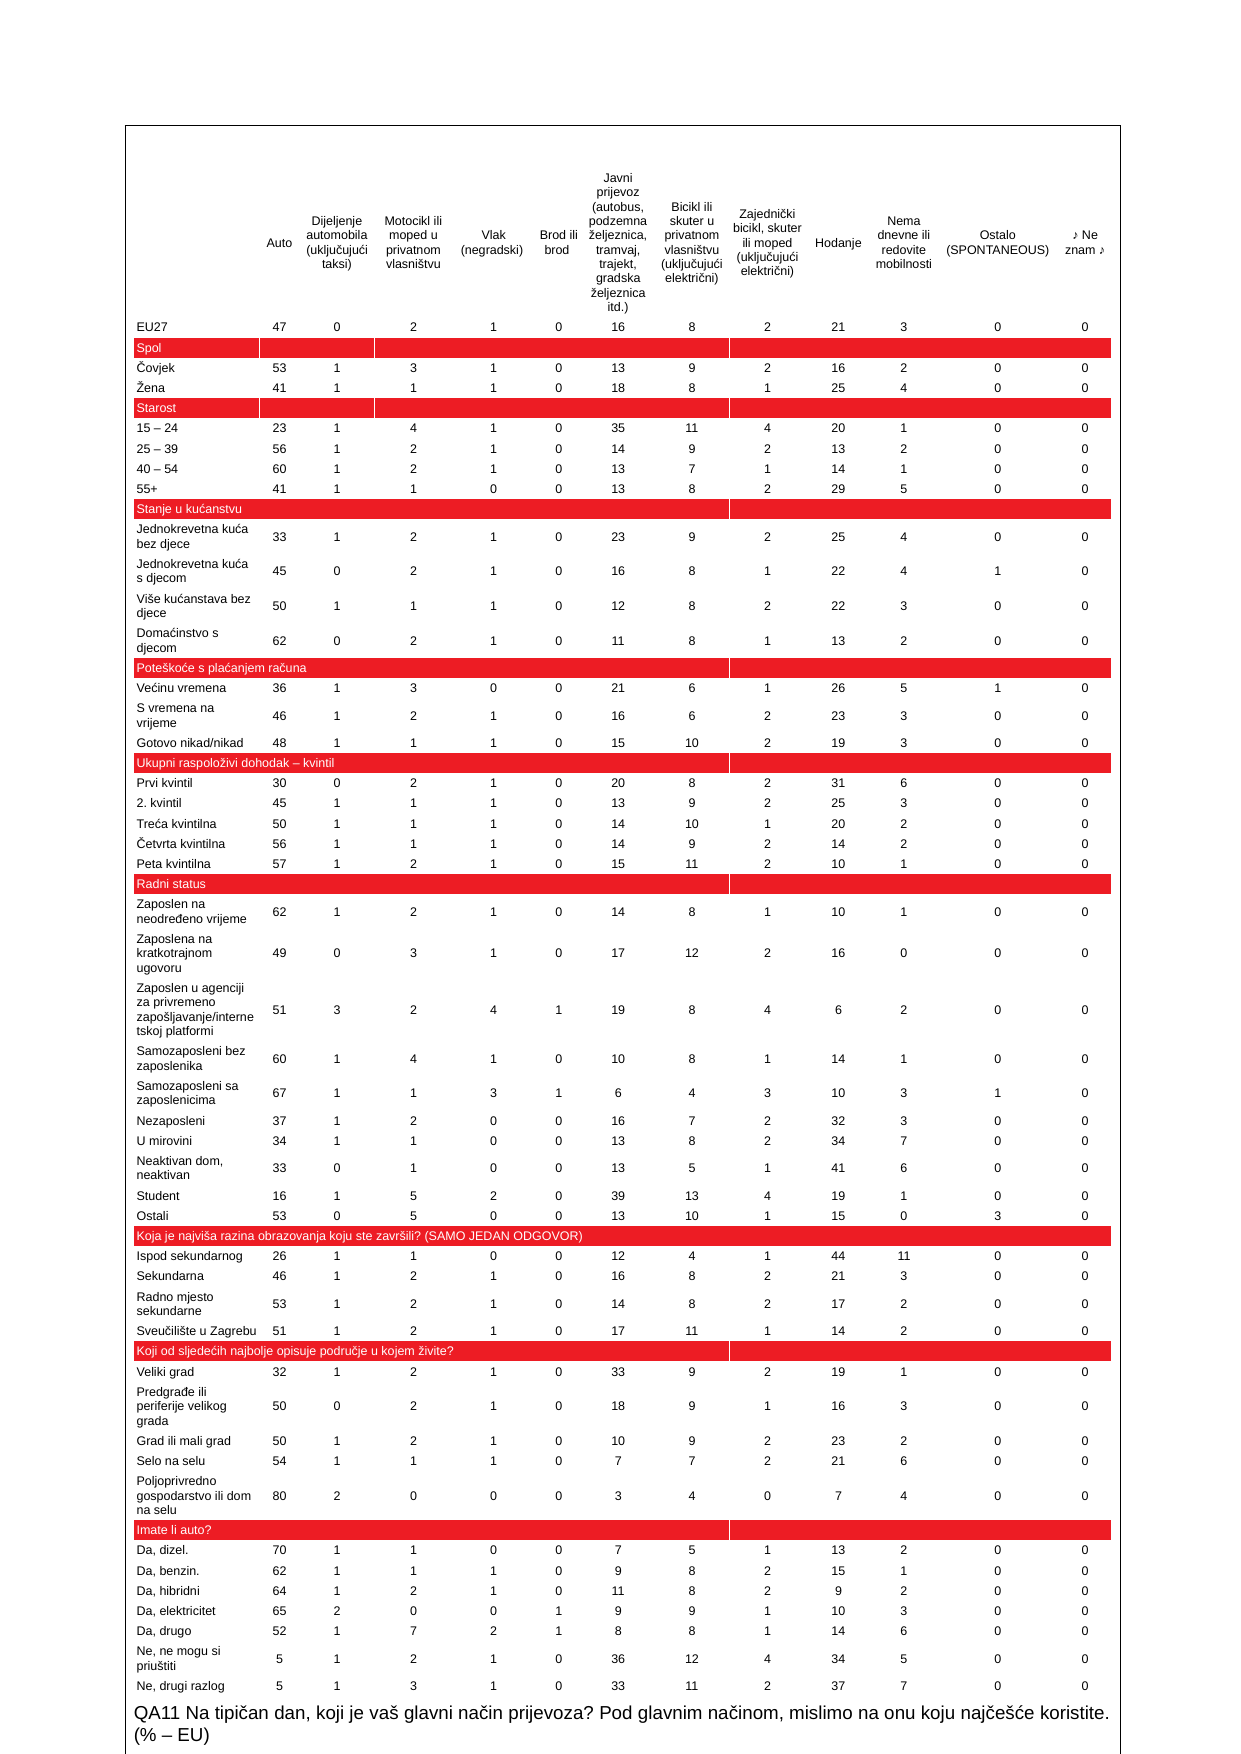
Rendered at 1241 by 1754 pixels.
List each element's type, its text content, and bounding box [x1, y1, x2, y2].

table_cell 44 [805, 1246, 871, 1266]
table_cell 3 [871, 1382, 936, 1431]
table_cell 0 [1059, 814, 1111, 834]
table_cell 0 [535, 589, 582, 623]
table_cell 65 [260, 1601, 299, 1621]
table_cell 16 [582, 1110, 654, 1131]
table_cell 16 [582, 698, 654, 733]
table_cell 14 [582, 834, 654, 854]
table_cell 0 [871, 1206, 936, 1226]
table_cell 19 [805, 1361, 871, 1382]
table_cell 1 [452, 1286, 535, 1321]
table_cell 2 [299, 1601, 374, 1621]
table_cell 52 [260, 1621, 299, 1641]
table_cell 2. kvintil [134, 793, 259, 813]
table_cell 8 [654, 623, 729, 658]
table_cell 7 [805, 1471, 871, 1520]
table_cell 3 [936, 1206, 1059, 1226]
table_cell 2 [452, 1621, 535, 1641]
table_cell Treća kvintilna [134, 814, 259, 834]
table_cell 0 [936, 978, 1059, 1041]
table_cell 0 [1059, 1560, 1111, 1581]
table_cell 8 [654, 894, 729, 929]
table_cell 0 [535, 1131, 582, 1151]
table_cell 6 [654, 678, 729, 698]
table_cell 0 [1059, 1676, 1111, 1696]
table_cell 0 [1059, 1041, 1111, 1076]
table_cell 57 [260, 854, 299, 874]
table_cell 0 [535, 733, 582, 753]
table_cell [582, 499, 654, 519]
table_cell 0 [535, 358, 582, 378]
table_cell 0 [452, 1540, 535, 1560]
table_cell 0 [1059, 1286, 1111, 1321]
table_cell [730, 338, 805, 358]
table_cell 1 [452, 698, 535, 733]
table_cell 10 [805, 1076, 871, 1110]
table_header Brod ili brod [535, 168, 582, 317]
table_cell 1 [452, 733, 535, 753]
table_cell 5 [654, 1151, 729, 1185]
table_cell 0 [936, 834, 1059, 854]
table_cell 0 [1059, 1076, 1111, 1110]
table_cell 2 [375, 1641, 452, 1676]
table_cell 67 [260, 1076, 299, 1110]
table_cell 7 [654, 1110, 729, 1131]
table_cell 30 [260, 773, 299, 793]
table_cell 8 [654, 1286, 729, 1321]
table_cell 3 [375, 1676, 452, 1696]
table_cell 2 [375, 1361, 452, 1382]
table_cell 20 [582, 773, 654, 793]
table_cell [654, 658, 729, 678]
table_cell 0 [1059, 1131, 1111, 1151]
table_header Ostalo (SPONTANEOUS) [936, 168, 1059, 317]
table_cell 0 [730, 1471, 805, 1520]
table_cell 8 [654, 773, 729, 793]
table_cell 5 [871, 1641, 936, 1676]
table_cell 1 [375, 1540, 452, 1560]
table_cell 1 [936, 554, 1059, 588]
table_cell 2 [730, 773, 805, 793]
table_cell 2 [730, 589, 805, 623]
table_cell 5 [654, 1540, 729, 1560]
table_cell 1 [535, 978, 582, 1041]
table_cell 3 [375, 929, 452, 978]
table_cell 0 [936, 459, 1059, 479]
table_cell 1 [452, 378, 535, 398]
table_cell 0 [936, 1361, 1059, 1382]
table_cell 45 [260, 793, 299, 813]
table_cell 0 [936, 418, 1059, 438]
table_cell 2 [730, 1110, 805, 1131]
table_cell 25 [805, 378, 871, 398]
table_cell 19 [582, 978, 654, 1041]
table_cell 2 [730, 1560, 805, 1581]
table_cell 0 [936, 1286, 1059, 1321]
table_cell Da, hibridni [134, 1581, 259, 1601]
table_cell 1 [730, 1382, 805, 1431]
table_cell [805, 1226, 871, 1246]
table_cell 1 [452, 1451, 535, 1471]
table_cell [871, 874, 936, 894]
table_cell 11 [654, 1676, 729, 1696]
table_cell 2 [871, 978, 936, 1041]
table_cell 2 [730, 358, 805, 378]
table_cell 1 [730, 1246, 805, 1266]
table_cell 13 [582, 1131, 654, 1151]
table_cell 0 [535, 1206, 582, 1226]
table_cell 16 [582, 554, 654, 588]
table_cell [535, 874, 582, 894]
table_cell 4 [871, 378, 936, 398]
table_cell 0 [936, 1246, 1059, 1266]
table_cell 9 [582, 1560, 654, 1581]
table_cell 1 [299, 1286, 374, 1321]
table_cell 62 [260, 1560, 299, 1581]
table_cell 8 [654, 554, 729, 588]
table_cell 16 [805, 358, 871, 378]
table_cell [452, 499, 535, 519]
table_cell 6 [871, 1621, 936, 1641]
table_cell 5 [260, 1676, 299, 1696]
table_cell 1 [730, 1540, 805, 1560]
table_cell 16 [582, 1266, 654, 1286]
table_cell 0 [936, 1621, 1059, 1641]
table_cell [582, 753, 654, 773]
table_cell 0 [1059, 773, 1111, 793]
table_cell [730, 398, 805, 418]
table_cell 0 [1059, 1451, 1111, 1471]
table_cell 11 [582, 1581, 654, 1601]
table_cell 0 [1059, 418, 1111, 438]
table_cell 23 [805, 698, 871, 733]
table_cell 12 [654, 929, 729, 978]
table_cell 16 [805, 929, 871, 978]
table_cell 40 – 54 [134, 459, 259, 479]
table_cell 1 [730, 1206, 805, 1226]
table_cell [936, 874, 1059, 894]
table_cell 0 [1059, 623, 1111, 658]
table_cell 0 [535, 854, 582, 874]
table_cell 1 [299, 733, 374, 753]
table_cell 0 [535, 1451, 582, 1471]
table_cell 37 [260, 1110, 299, 1131]
table_cell 1 [730, 814, 805, 834]
table_cell 8 [654, 978, 729, 1041]
table_cell [936, 499, 1059, 519]
table_cell [871, 1226, 936, 1246]
table_cell [654, 753, 729, 773]
table_cell 1 [299, 1540, 374, 1560]
table_cell [535, 1520, 582, 1540]
table_cell 1 [452, 814, 535, 834]
table_cell 50 [260, 589, 299, 623]
table_cell [299, 338, 374, 358]
table_cell 1 [299, 479, 374, 499]
table_cell 2 [730, 1581, 805, 1601]
table_cell 2 [375, 1581, 452, 1601]
table_cell 17 [582, 929, 654, 978]
table_cell 1 [299, 834, 374, 854]
table_cell 1 [375, 1246, 452, 1266]
table_cell 22 [805, 554, 871, 588]
table_cell 15 – 24 [134, 418, 259, 438]
table_cell [730, 658, 805, 678]
table_cell [730, 753, 805, 773]
table_cell 16 [582, 317, 654, 337]
table_cell 15 [582, 733, 654, 753]
table_cell 1 [452, 773, 535, 793]
table_cell 50 [260, 814, 299, 834]
table_cell 8 [654, 1560, 729, 1581]
table_cell 14 [582, 894, 654, 929]
table_cell 32 [260, 1361, 299, 1382]
table_cell 3 [375, 358, 452, 378]
table_cell 0 [535, 929, 582, 978]
table_cell 10 [654, 1206, 729, 1226]
table_cell Radni status [134, 874, 535, 894]
table_cell [582, 1520, 654, 1540]
table_cell 1 [299, 378, 374, 398]
table_cell 1 [375, 1560, 452, 1581]
table_cell 54 [260, 1451, 299, 1471]
table_cell 1 [299, 1321, 374, 1341]
table_cell 0 [936, 1110, 1059, 1131]
table_cell 15 [582, 854, 654, 874]
table_cell 0 [936, 317, 1059, 337]
table_cell Selo na selu [134, 1451, 259, 1471]
table_cell 0 [299, 554, 374, 588]
table_cell 1 [299, 1246, 374, 1266]
table_cell 0 [299, 1206, 374, 1226]
table_cell 17 [805, 1286, 871, 1321]
table_cell 0 [535, 459, 582, 479]
table_cell 0 [1059, 1361, 1111, 1382]
table_cell 4 [654, 1471, 729, 1520]
table_cell [805, 338, 871, 358]
text QA11 Na tipičan dan, koji je vaš glavni način prijevoza? Pod glavnim načinom, mislimo na onu koju najčešće koristite. (% – EU) [133, 1702, 1111, 1745]
table_cell 0 [375, 1601, 452, 1621]
table_cell [535, 338, 582, 358]
table_cell Čovjek [134, 358, 259, 378]
table_cell [535, 499, 582, 519]
table_cell 3 [582, 1471, 654, 1520]
table_cell 0 [1059, 1382, 1111, 1431]
table_cell 0 [535, 317, 582, 337]
table_cell 0 [936, 1041, 1059, 1076]
table_cell 55+ [134, 479, 259, 499]
table_cell 1 [730, 1041, 805, 1076]
table_cell 3 [871, 1110, 936, 1131]
table_cell [654, 1520, 729, 1540]
table_cell 23 [260, 418, 299, 438]
table_cell 3 [871, 1266, 936, 1286]
table_cell 32 [805, 1110, 871, 1131]
table_cell 64 [260, 1581, 299, 1601]
table_cell 60 [260, 1041, 299, 1076]
table_cell Ispod sekundarnog [134, 1246, 259, 1266]
table_cell 1 [452, 929, 535, 978]
table_cell [936, 1520, 1059, 1540]
table_cell 2 [871, 834, 936, 854]
table_cell 2 [871, 439, 936, 459]
table_cell 8 [654, 317, 729, 337]
table_cell Samozaposleni sa zaposlenicima [134, 1076, 259, 1110]
table_cell 1 [375, 589, 452, 623]
table_cell 2 [375, 894, 452, 929]
table_cell [936, 753, 1059, 773]
table_cell 2 [730, 519, 805, 554]
table_cell 1 [730, 378, 805, 398]
table_cell 41 [260, 479, 299, 499]
table_cell 0 [936, 519, 1059, 554]
table_cell 0 [452, 1131, 535, 1151]
table_cell 8 [654, 1581, 729, 1601]
table_cell 1 [375, 479, 452, 499]
table_cell 1 [299, 589, 374, 623]
table_cell 20 [805, 418, 871, 438]
table_cell 0 [1059, 698, 1111, 733]
table_cell 0 [452, 1471, 535, 1520]
table_cell 7 [871, 1131, 936, 1151]
table_cell 13 [805, 623, 871, 658]
table_cell 34 [805, 1131, 871, 1151]
table_cell 0 [535, 1151, 582, 1185]
table_cell 0 [452, 1110, 535, 1131]
table_cell 7 [375, 1621, 452, 1641]
table_header Nema dnevne ili redovite mobilnosti [871, 168, 936, 317]
table_cell 0 [535, 1110, 582, 1131]
table_cell 2 [375, 698, 452, 733]
table_cell [452, 398, 535, 418]
table_cell Žena [134, 378, 259, 398]
table_cell Ne, ne mogu si priuštiti [134, 1641, 259, 1676]
table_cell 48 [260, 733, 299, 753]
table_cell 1 [730, 623, 805, 658]
table_cell 2 [871, 358, 936, 378]
table_cell 0 [936, 1185, 1059, 1206]
table_cell 1 [535, 1076, 582, 1110]
table_cell 1 [452, 1382, 535, 1431]
table_cell [535, 658, 582, 678]
table_cell 1 [452, 1641, 535, 1676]
table_cell 26 [260, 1246, 299, 1266]
table_cell 1 [299, 1076, 374, 1110]
table_cell 0 [535, 814, 582, 834]
table_cell 2 [375, 978, 452, 1041]
table_cell 0 [1059, 1206, 1111, 1226]
table_cell 0 [535, 554, 582, 588]
table_cell Četvrta kvintilna [134, 834, 259, 854]
table_cell 50 [260, 1382, 299, 1431]
table_cell [299, 398, 374, 418]
table_header Bicikl ili skuter u privatnom vlasništvu (uključujući električni) [654, 168, 729, 317]
table_cell 0 [1059, 1151, 1111, 1185]
table_cell Stanje u kućanstvu [134, 499, 452, 519]
table_cell Većinu vremena [134, 678, 259, 698]
table_cell 0 [1059, 678, 1111, 698]
table_cell 29 [805, 479, 871, 499]
table_cell 1 [299, 1041, 374, 1076]
table_cell 0 [1059, 978, 1111, 1041]
table_cell 0 [299, 1382, 374, 1431]
table_cell Zaposlena na kratkotrajnom ugovoru [134, 929, 259, 978]
table_cell 1 [299, 1185, 374, 1206]
table_cell 1 [299, 894, 374, 929]
table_cell 1 [299, 698, 374, 733]
table_cell 8 [654, 378, 729, 398]
table_cell 0 [535, 378, 582, 398]
table_cell 14 [805, 1621, 871, 1641]
table_cell 1 [299, 1361, 374, 1382]
table_cell 1 [871, 1361, 936, 1382]
table_cell [375, 398, 452, 418]
table_cell 0 [936, 479, 1059, 499]
table_cell 3 [871, 733, 936, 753]
table_cell 1 [452, 589, 535, 623]
table_cell 1 [299, 519, 374, 554]
table_cell 2 [871, 1581, 936, 1601]
table_cell 1 [535, 1621, 582, 1641]
table_cell 46 [260, 698, 299, 733]
table_cell 56 [260, 439, 299, 459]
table_cell 22 [805, 589, 871, 623]
table_cell 9 [805, 1581, 871, 1601]
table_cell Starost [134, 398, 259, 418]
table_cell 0 [1059, 1110, 1111, 1131]
table_cell 33 [582, 1676, 654, 1696]
table_cell 9 [654, 793, 729, 813]
table_cell 2 [730, 854, 805, 874]
table_cell Zaposlen u agenciji za privremeno zapošljavanje/internetskoj platformi [134, 978, 259, 1041]
table_cell 0 [1059, 929, 1111, 978]
table_cell 0 [1059, 378, 1111, 398]
table_cell Student [134, 1185, 259, 1206]
table_cell 5 [871, 678, 936, 698]
table_cell 0 [535, 834, 582, 854]
table_cell 0 [535, 1266, 582, 1286]
table_cell 13 [805, 1540, 871, 1560]
table_cell 0 [535, 1361, 582, 1382]
table_cell 8 [654, 1266, 729, 1286]
table_cell 2 [375, 1321, 452, 1341]
table_cell [936, 1341, 1059, 1361]
table_cell 45 [260, 554, 299, 588]
table_cell 19 [805, 1185, 871, 1206]
table_cell 12 [582, 589, 654, 623]
table_cell 2 [730, 479, 805, 499]
table_cell 1 [452, 317, 535, 337]
table_cell 3 [871, 317, 936, 337]
table_cell 14 [582, 439, 654, 459]
table_cell 0 [535, 479, 582, 499]
table_cell [1059, 398, 1111, 418]
table_cell 7 [871, 1676, 936, 1696]
table_cell 4 [871, 554, 936, 588]
table_cell 1 [299, 854, 374, 874]
table_cell 0 [1059, 1266, 1111, 1286]
table_cell 5 [375, 1206, 452, 1226]
table_cell Domaćinstvo s djecom [134, 623, 259, 658]
table_cell Neaktivan dom, neaktivan [134, 1151, 259, 1185]
table_cell 5 [260, 1641, 299, 1676]
table_cell [1059, 658, 1111, 678]
table_cell 1 [871, 854, 936, 874]
table_cell 11 [654, 1321, 729, 1341]
table_cell 1 [452, 459, 535, 479]
table_cell [1059, 499, 1111, 519]
table_cell [1059, 1520, 1111, 1540]
table_cell 0 [936, 894, 1059, 929]
table_cell 0 [936, 793, 1059, 813]
table_cell 0 [936, 1131, 1059, 1151]
table_cell 0 [936, 589, 1059, 623]
table_cell 0 [1059, 589, 1111, 623]
table_cell [805, 753, 871, 773]
table_cell 1 [299, 459, 374, 479]
table_cell [535, 398, 582, 418]
table_cell [730, 1341, 805, 1361]
table_cell 2 [375, 854, 452, 874]
table_cell [805, 874, 871, 894]
table_cell 49 [260, 929, 299, 978]
table_cell 6 [805, 978, 871, 1041]
table_cell Gotovo nikad/nikad [134, 733, 259, 753]
table_cell 1 [375, 1151, 452, 1185]
table_cell EU27 [134, 317, 259, 337]
table_cell 0 [452, 1601, 535, 1621]
table_cell 13 [654, 1185, 729, 1206]
table_cell [871, 499, 936, 519]
table_cell 6 [871, 773, 936, 793]
table_cell 11 [654, 418, 729, 438]
table_cell 4 [654, 1076, 729, 1110]
table_cell 2 [375, 439, 452, 459]
table_cell 10 [582, 1431, 654, 1451]
table_cell 3 [871, 793, 936, 813]
table_cell 6 [654, 698, 729, 733]
table_cell [654, 398, 729, 418]
table_cell 1 [452, 894, 535, 929]
table_cell Zaposlen na neodređeno vrijeme [134, 894, 259, 929]
table_cell 2 [730, 698, 805, 733]
table_cell 2 [730, 317, 805, 337]
table_cell 2 [375, 317, 452, 337]
table_cell 0 [936, 1382, 1059, 1431]
table_cell 0 [535, 418, 582, 438]
table_cell 2 [730, 1361, 805, 1382]
table_cell 50 [260, 1431, 299, 1451]
table_cell 1 [299, 1131, 374, 1151]
table_cell 1 [730, 678, 805, 698]
table_cell 0 [535, 1246, 582, 1266]
table_cell 3 [871, 589, 936, 623]
table_cell 36 [260, 678, 299, 698]
table_cell 4 [871, 519, 936, 554]
table_cell 0 [1059, 1581, 1111, 1601]
table_cell 1 [452, 519, 535, 554]
table_cell 16 [260, 1185, 299, 1206]
table_cell 31 [805, 773, 871, 793]
table_cell 2 [375, 1266, 452, 1286]
table_cell Da, dizel. [134, 1540, 259, 1560]
table_cell [260, 338, 299, 358]
table_cell 9 [654, 1431, 729, 1451]
table_cell 1 [299, 1266, 374, 1286]
table_cell 1 [375, 1076, 452, 1110]
table_cell [805, 1520, 871, 1540]
table_cell 18 [582, 1382, 654, 1431]
table_cell 0 [1059, 1321, 1111, 1341]
table_cell Ostali [134, 1206, 259, 1226]
table_cell 8 [654, 1131, 729, 1151]
table_cell Prvi kvintil [134, 773, 259, 793]
table_cell 1 [452, 358, 535, 378]
table_cell 9 [654, 358, 729, 378]
table_cell [730, 499, 805, 519]
table_cell 23 [805, 1431, 871, 1451]
table_cell 11 [654, 854, 729, 874]
table_cell 0 [936, 698, 1059, 733]
table_cell 9 [654, 1382, 729, 1431]
table_cell 6 [871, 1151, 936, 1185]
table_cell 35 [582, 418, 654, 438]
table_cell 1 [871, 459, 936, 479]
table_cell [582, 658, 654, 678]
table_cell 0 [299, 317, 374, 337]
table_cell Da, benzin. [134, 1560, 259, 1581]
table_cell 0 [936, 854, 1059, 874]
table_cell 1 [299, 439, 374, 459]
table_cell 14 [805, 459, 871, 479]
table_header ♪ Ne znam ♪ [1059, 168, 1111, 317]
table_cell [936, 338, 1059, 358]
table_cell 4 [654, 1246, 729, 1266]
table_cell 12 [582, 1246, 654, 1266]
table_cell 0 [535, 1540, 582, 1560]
table_cell 3 [375, 678, 452, 698]
table_cell 41 [260, 378, 299, 398]
table_cell 1 [871, 1560, 936, 1581]
table_cell 9 [582, 1601, 654, 1621]
table_cell 46 [260, 1266, 299, 1286]
table_cell 1 [299, 1560, 374, 1581]
table_cell 10 [805, 1601, 871, 1621]
table_cell 1 [452, 793, 535, 813]
table_cell 0 [936, 1676, 1059, 1696]
table_cell 34 [805, 1641, 871, 1676]
table_cell 8 [654, 479, 729, 499]
table_cell [730, 1520, 805, 1540]
table_cell [871, 658, 936, 678]
table_cell 36 [582, 1641, 654, 1676]
table_cell 0 [535, 1185, 582, 1206]
table_cell 0 [936, 623, 1059, 658]
table_cell 1 [299, 793, 374, 813]
table_cell 1 [871, 894, 936, 929]
table_cell 1 [375, 814, 452, 834]
table_cell 9 [654, 1601, 729, 1621]
table_cell 21 [805, 317, 871, 337]
table_cell 0 [535, 773, 582, 793]
table_cell 0 [535, 1382, 582, 1431]
table_header [134, 168, 259, 317]
table_cell 8 [654, 589, 729, 623]
table_cell [805, 398, 871, 418]
table_header Vlak (negradski) [452, 168, 535, 317]
table_cell 2 [375, 1431, 452, 1451]
table_cell 6 [582, 1076, 654, 1110]
table_cell 9 [654, 834, 729, 854]
table_cell 51 [260, 1321, 299, 1341]
table_cell 7 [654, 459, 729, 479]
table_cell 1 [299, 358, 374, 378]
table_cell 0 [1059, 1601, 1111, 1621]
table_cell Da, drugo [134, 1621, 259, 1641]
table_cell 2 [730, 1266, 805, 1286]
table_cell 10 [654, 733, 729, 753]
table_cell 0 [535, 678, 582, 698]
table_cell 0 [375, 1471, 452, 1520]
table_cell 0 [1059, 317, 1111, 337]
table_cell [582, 874, 654, 894]
table_cell 11 [871, 1246, 936, 1266]
table_cell 0 [1059, 1471, 1111, 1520]
table_cell 16 [805, 1382, 871, 1431]
table_cell 12 [654, 1641, 729, 1676]
table_cell 6 [871, 1451, 936, 1471]
table_cell Spol [134, 338, 259, 358]
table_cell 33 [260, 1151, 299, 1185]
table_cell 13 [582, 1206, 654, 1226]
table_cell 0 [452, 1246, 535, 1266]
table_cell 1 [871, 418, 936, 438]
table_cell 13 [582, 1151, 654, 1185]
table_cell 0 [452, 678, 535, 698]
table_cell 0 [299, 623, 374, 658]
table_cell 3 [871, 698, 936, 733]
table_cell [582, 398, 654, 418]
table_cell [805, 658, 871, 678]
table_cell Predgrađe ili periferije velikog grada [134, 1382, 259, 1431]
table_cell 2 [375, 1286, 452, 1321]
table_cell 5 [871, 479, 936, 499]
table_cell Radno mjesto sekundarne [134, 1286, 259, 1321]
table_cell 3 [871, 1076, 936, 1110]
table_cell 1 [299, 1110, 374, 1131]
table_cell 14 [805, 1041, 871, 1076]
table_cell [535, 753, 582, 773]
table_cell 3 [299, 978, 374, 1041]
table_cell 3 [730, 1076, 805, 1110]
table_cell 1 [871, 1041, 936, 1076]
table_cell 2 [730, 834, 805, 854]
table_cell 1 [299, 678, 374, 698]
table_cell 25 [805, 793, 871, 813]
table_cell 25 – 39 [134, 439, 259, 459]
table_cell 1 [730, 459, 805, 479]
table_cell 1 [375, 733, 452, 753]
table_header Auto [260, 168, 299, 317]
table_cell 37 [805, 1676, 871, 1696]
table_cell [936, 658, 1059, 678]
table_cell 1 [299, 814, 374, 834]
table_cell 2 [375, 1382, 452, 1431]
table_cell [871, 1341, 936, 1361]
table_cell 0 [299, 929, 374, 978]
table_cell 1 [375, 1131, 452, 1151]
table_cell 10 [582, 1041, 654, 1076]
table_cell 21 [582, 678, 654, 698]
table_cell 0 [535, 1321, 582, 1341]
table_cell 1 [936, 678, 1059, 698]
table_cell [452, 338, 535, 358]
table_cell 17 [582, 1321, 654, 1341]
table_cell 14 [805, 1321, 871, 1341]
table_cell 4 [730, 418, 805, 438]
table_cell [1059, 874, 1111, 894]
table_cell [871, 338, 936, 358]
table_cell 4 [452, 978, 535, 1041]
table_cell 14 [582, 814, 654, 834]
table_cell [805, 1341, 871, 1361]
table_cell 0 [535, 1560, 582, 1581]
table_cell 0 [936, 1601, 1059, 1621]
table_cell 7 [654, 1451, 729, 1471]
table_cell 0 [535, 894, 582, 929]
table_cell 1 [375, 793, 452, 813]
table_cell 1 [452, 834, 535, 854]
table_cell 4 [730, 978, 805, 1041]
table_cell 13 [582, 459, 654, 479]
table_cell 4 [730, 1641, 805, 1676]
table_cell 0 [936, 1151, 1059, 1185]
table_cell 0 [936, 733, 1059, 753]
table_cell 2 [375, 623, 452, 658]
table_cell 19 [805, 733, 871, 753]
table_cell 1 [375, 1451, 452, 1471]
table_cell 41 [805, 1151, 871, 1185]
table_cell 2 [730, 733, 805, 753]
table_cell Sveučilište u Zagrebu [134, 1321, 259, 1341]
table_cell Grad ili mali grad [134, 1431, 259, 1451]
table_cell 0 [299, 1151, 374, 1185]
table_cell [654, 874, 729, 894]
table_cell Veliki grad [134, 1361, 259, 1382]
table_cell 23 [582, 519, 654, 554]
table_cell 1 [730, 894, 805, 929]
table_cell 11 [582, 623, 654, 658]
table_cell 47 [260, 317, 299, 337]
table_cell 0 [535, 623, 582, 658]
table_cell 1 [452, 1581, 535, 1601]
table_cell 1 [299, 1676, 374, 1696]
table_cell [654, 338, 729, 358]
table_cell 0 [871, 929, 936, 978]
table_cell 4 [871, 1471, 936, 1520]
table_cell 39 [582, 1185, 654, 1206]
table_cell 10 [805, 854, 871, 874]
table_cell 7 [582, 1540, 654, 1560]
table_cell Ukupni raspoloživi dohodak – kvintil [134, 753, 535, 773]
table_cell 0 [1059, 854, 1111, 874]
table_header Javni prijevoz (autobus, podzemna željeznica, tramvaj, trajekt, gradska željeznica itd.) [582, 168, 654, 317]
table_cell 2 [871, 1321, 936, 1341]
table_cell 1 [452, 439, 535, 459]
table_cell 1 [452, 1321, 535, 1341]
table_cell 0 [936, 773, 1059, 793]
table_cell 4 [375, 1041, 452, 1076]
table_cell 4 [375, 418, 452, 438]
table_cell [1059, 1341, 1111, 1361]
table_cell 0 [535, 439, 582, 459]
table_header Dijeljenje automobila (uključujući taksi) [299, 168, 374, 317]
table_cell 0 [452, 1151, 535, 1185]
table_cell [582, 338, 654, 358]
table_cell 1 [936, 1076, 1059, 1110]
table_cell 8 [654, 1041, 729, 1076]
table_cell 2 [375, 519, 452, 554]
table_cell 0 [535, 1431, 582, 1451]
table_cell 2 [375, 1110, 452, 1131]
table_cell 53 [260, 358, 299, 378]
table_cell 1 [730, 554, 805, 588]
table_cell 0 [535, 1286, 582, 1321]
table_cell 2 [452, 1185, 535, 1206]
table_cell 14 [582, 1286, 654, 1321]
table_cell 60 [260, 459, 299, 479]
table_cell 10 [805, 894, 871, 929]
table_cell 0 [1059, 1431, 1111, 1451]
table_cell [654, 499, 729, 519]
table_cell 62 [260, 623, 299, 658]
table_cell 34 [260, 1131, 299, 1151]
table_cell 15 [805, 1560, 871, 1581]
table_cell Koji od sljedećih najbolje opisuje područje u kojem živite? [134, 1341, 729, 1361]
table_cell 70 [260, 1540, 299, 1560]
table_cell 1 [375, 378, 452, 398]
table_cell 62 [260, 894, 299, 929]
table_cell 2 [730, 793, 805, 813]
table_cell 4 [730, 1185, 805, 1206]
table_cell 0 [1059, 1185, 1111, 1206]
table_cell 56 [260, 834, 299, 854]
table_cell 13 [582, 793, 654, 813]
table_cell 2 [730, 1431, 805, 1451]
table_cell [375, 338, 452, 358]
table_cell Više kućanstava bez djece [134, 589, 259, 623]
table_cell Sekundarna [134, 1266, 259, 1286]
table_cell 0 [936, 1451, 1059, 1471]
table_cell 0 [1059, 1621, 1111, 1641]
table_cell 3 [871, 1601, 936, 1621]
table_cell 1 [730, 1621, 805, 1641]
table_cell 0 [1059, 479, 1111, 499]
table_cell 0 [936, 1641, 1059, 1676]
table_cell 0 [535, 698, 582, 733]
table_cell 0 [936, 378, 1059, 398]
table_cell 33 [582, 1361, 654, 1382]
table_cell [936, 398, 1059, 418]
table_cell 0 [1059, 894, 1111, 929]
table_cell 7 [582, 1451, 654, 1471]
table_cell 2 [375, 459, 452, 479]
table_cell [871, 398, 936, 418]
table_cell 0 [1059, 1540, 1111, 1560]
table_header Zajednički bicikl, skuter ili moped (uključujući električni) [730, 168, 805, 317]
table_cell 53 [260, 1206, 299, 1226]
table_cell 0 [1059, 793, 1111, 813]
table_cell 0 [535, 519, 582, 554]
table_cell Poljoprivredno gospodarstvo ili dom na selu [134, 1471, 259, 1520]
table_header Motocikl ili moped u privatnom vlasništvu [375, 168, 452, 317]
table_cell 0 [535, 1581, 582, 1601]
table_cell [1059, 753, 1111, 773]
table_cell 15 [805, 1206, 871, 1226]
table_cell 1 [299, 1451, 374, 1471]
table_cell 0 [936, 1471, 1059, 1520]
table_cell 0 [936, 1266, 1059, 1286]
table_cell 0 [1059, 519, 1111, 554]
table_cell 10 [654, 814, 729, 834]
table_cell 9 [654, 439, 729, 459]
table_cell 1 [299, 418, 374, 438]
table_cell 1 [452, 1266, 535, 1286]
table_cell 3 [452, 1076, 535, 1110]
table_cell 0 [936, 1560, 1059, 1581]
table_cell [260, 398, 299, 418]
table_cell 13 [582, 358, 654, 378]
table_cell 1 [730, 1151, 805, 1185]
table_cell 0 [936, 358, 1059, 378]
table_cell U mirovini [134, 1131, 259, 1151]
table_cell 0 [1059, 834, 1111, 854]
table_cell 2 [730, 1451, 805, 1471]
table_cell 53 [260, 1286, 299, 1321]
table_cell [730, 874, 805, 894]
table_cell Peta kvintilna [134, 854, 259, 874]
table_cell 1 [452, 418, 535, 438]
table_cell 1 [452, 1041, 535, 1076]
table_cell 0 [936, 1431, 1059, 1451]
table_cell 1 [535, 1601, 582, 1621]
table_cell 0 [1059, 1246, 1111, 1266]
table_cell 14 [805, 834, 871, 854]
table_cell [936, 1226, 1059, 1246]
table_cell 0 [1059, 358, 1111, 378]
table_cell 33 [260, 519, 299, 554]
table_cell Imate li auto? [134, 1520, 535, 1540]
table_cell 0 [535, 1641, 582, 1676]
table_cell 21 [805, 1266, 871, 1286]
table_cell 8 [654, 1621, 729, 1641]
table_cell 2 [871, 1286, 936, 1321]
table_cell 0 [1059, 733, 1111, 753]
table_cell [1059, 1226, 1111, 1246]
table_cell 2 [730, 1286, 805, 1321]
table_cell 80 [260, 1471, 299, 1520]
table_cell 0 [936, 814, 1059, 834]
table_cell Jednokrevetna kuća bez djece [134, 519, 259, 554]
table_cell 1 [452, 1676, 535, 1696]
table_cell 2 [299, 1471, 374, 1520]
table_cell 1 [452, 1361, 535, 1382]
table_cell 0 [452, 479, 535, 499]
table_cell Koja je najviša razina obrazovanja koju ste završili? (SAMO JEDAN ODGOVOR) [134, 1226, 805, 1246]
table_cell 13 [805, 439, 871, 459]
table_cell 1 [452, 1560, 535, 1581]
table_cell 0 [299, 773, 374, 793]
table_cell 26 [805, 678, 871, 698]
table_cell Poteškoće s plaćanjem računa [134, 658, 535, 678]
table_cell 1 [299, 1621, 374, 1641]
table_cell 51 [260, 978, 299, 1041]
table_cell 1 [452, 623, 535, 658]
table_cell 0 [535, 1471, 582, 1520]
table_cell Da, elektricitet [134, 1601, 259, 1621]
table_cell Nezaposleni [134, 1110, 259, 1131]
table_cell Ne, drugi razlog [134, 1676, 259, 1696]
table_cell 0 [1059, 439, 1111, 459]
table_cell 0 [936, 1581, 1059, 1601]
table_cell 2 [871, 814, 936, 834]
table_cell S vremena na vrijeme [134, 698, 259, 733]
table_cell 5 [375, 1185, 452, 1206]
table_cell 8 [582, 1621, 654, 1641]
table_cell 0 [936, 929, 1059, 978]
table_cell 1 [730, 1321, 805, 1341]
table_cell [805, 499, 871, 519]
table_cell 0 [535, 793, 582, 813]
table_cell 0 [936, 1540, 1059, 1560]
table_cell 18 [582, 378, 654, 398]
table_cell Samozaposleni bez zaposlenika [134, 1041, 259, 1076]
table_cell 1 [452, 554, 535, 588]
table_cell [871, 1520, 936, 1540]
table_cell 2 [871, 1431, 936, 1451]
table_cell [871, 753, 936, 773]
table_cell 13 [582, 479, 654, 499]
table_cell 2 [871, 623, 936, 658]
table_cell 1 [299, 1641, 374, 1676]
table_cell 0 [1059, 459, 1111, 479]
table_cell 9 [654, 1361, 729, 1382]
table_cell 0 [535, 1676, 582, 1696]
table_cell 2 [730, 1676, 805, 1696]
table_cell 2 [730, 1131, 805, 1151]
table_cell 0 [936, 439, 1059, 459]
table_cell 2 [375, 773, 452, 793]
table_cell 1 [299, 1431, 374, 1451]
table_cell 2 [730, 439, 805, 459]
table_cell 1 [452, 1431, 535, 1451]
table_header Hodanje [805, 168, 871, 317]
table_cell 0 [1059, 554, 1111, 588]
table_cell 1 [375, 834, 452, 854]
table_cell 20 [805, 814, 871, 834]
table_cell 0 [936, 1321, 1059, 1341]
table_cell 2 [871, 1540, 936, 1560]
table_cell 0 [1059, 1641, 1111, 1676]
table_cell 1 [871, 1185, 936, 1206]
table_cell 21 [805, 1451, 871, 1471]
table_cell Jednokrevetna kuća s djecom [134, 554, 259, 588]
table_cell 2 [730, 929, 805, 978]
table_cell 1 [299, 1581, 374, 1601]
table_cell 9 [654, 519, 729, 554]
table_cell 1 [452, 854, 535, 874]
table_cell 0 [452, 1206, 535, 1226]
table_cell 2 [375, 554, 452, 588]
table_cell 0 [535, 1041, 582, 1076]
table_cell 1 [730, 1601, 805, 1621]
table_cell [1059, 338, 1111, 358]
table_cell 25 [805, 519, 871, 554]
